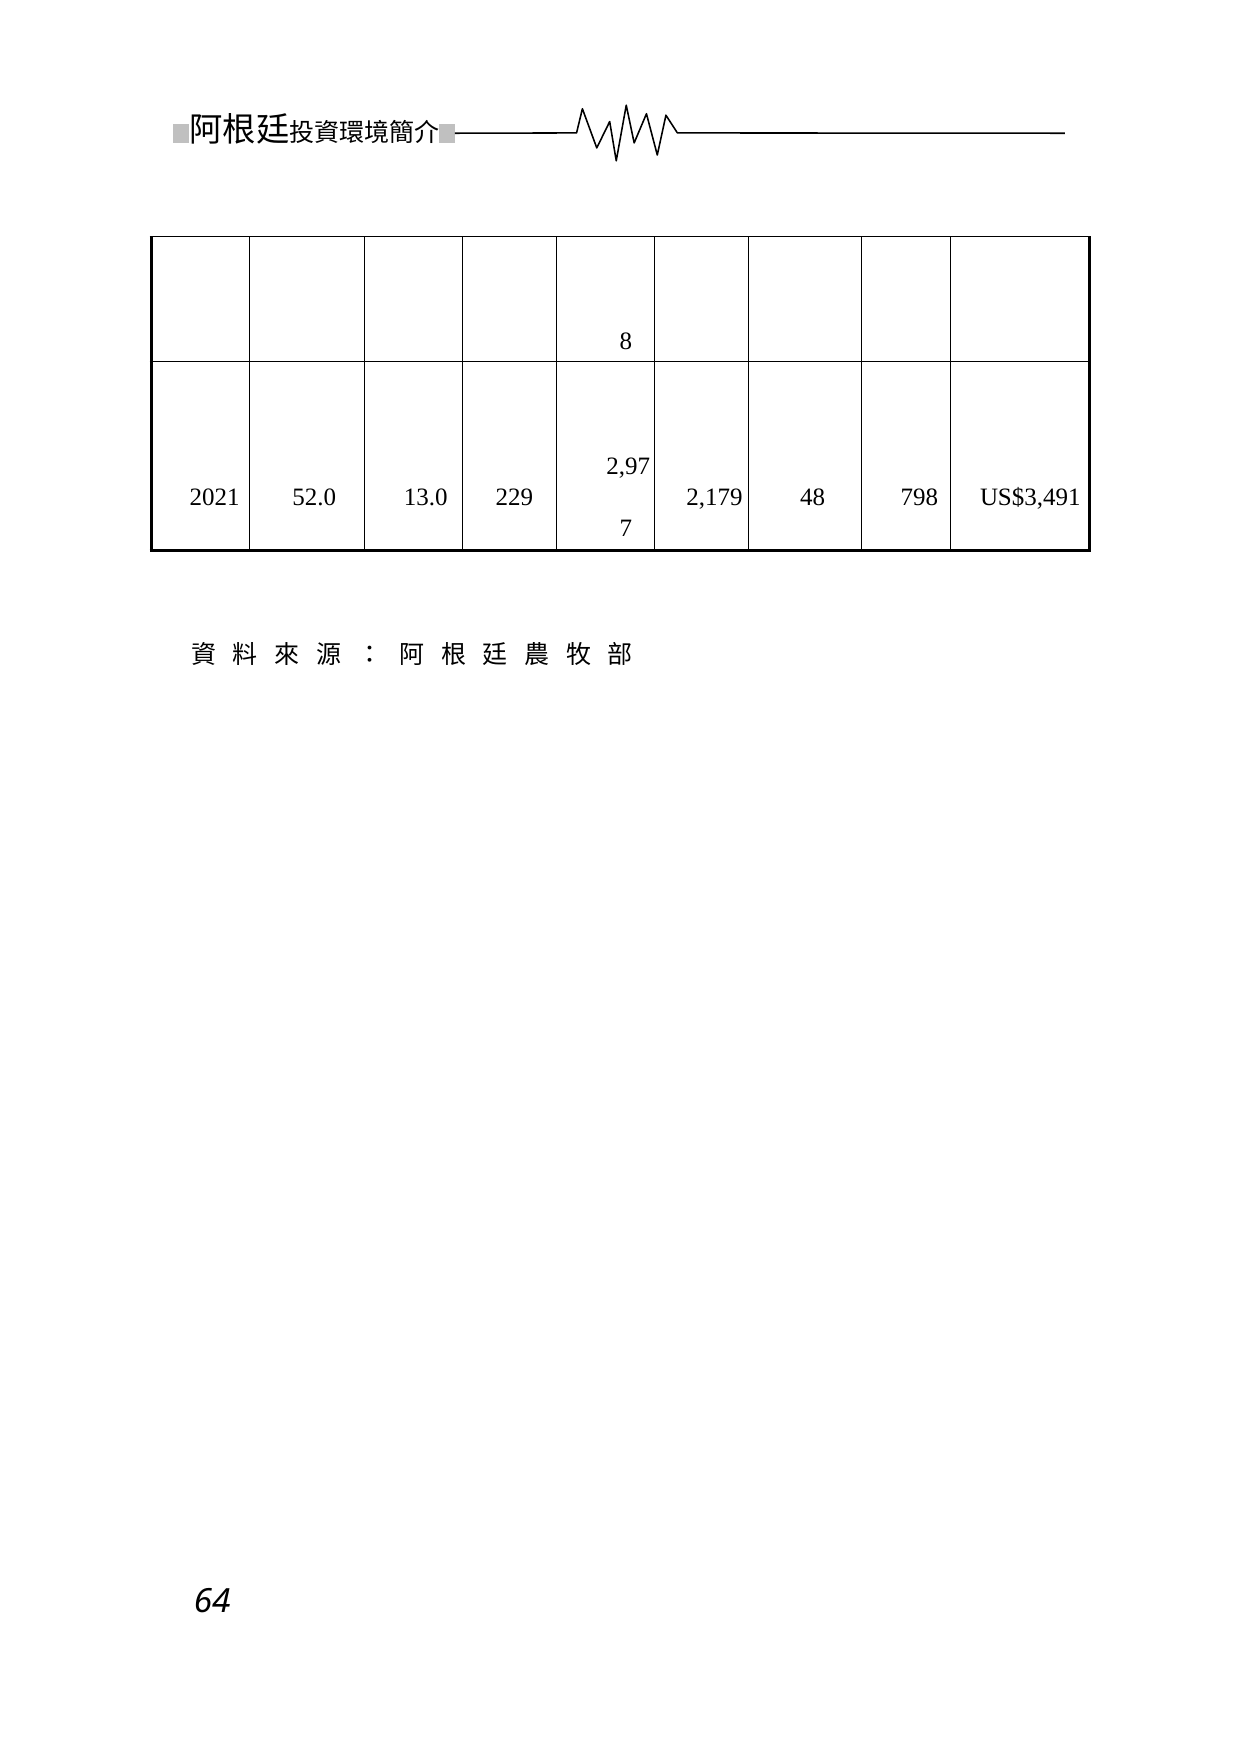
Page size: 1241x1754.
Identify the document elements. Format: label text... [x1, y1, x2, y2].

table_cell 8 [557, 237, 654, 361]
table_cell [655, 237, 748, 361]
table_cell 2021 [153, 362, 249, 549]
table_cell 13.0 [365, 362, 462, 549]
table_cell 798 [862, 362, 950, 549]
table_cell [153, 237, 249, 361]
text 資料來源：阿根廷農牧部 [183, 611, 1058, 674]
table_cell 2,977 [557, 362, 654, 549]
table_cell [951, 237, 1088, 361]
table_cell [463, 237, 556, 361]
table_cell 229 [463, 362, 556, 549]
table_cell 2,179 [655, 362, 748, 549]
table_cell [365, 237, 462, 361]
table_cell [250, 237, 364, 361]
table_cell [862, 237, 950, 361]
table_cell US$3,491 [951, 362, 1088, 549]
table_cell 52.0 [250, 362, 364, 549]
table_cell [749, 237, 861, 361]
table_cell 48 [749, 362, 861, 549]
